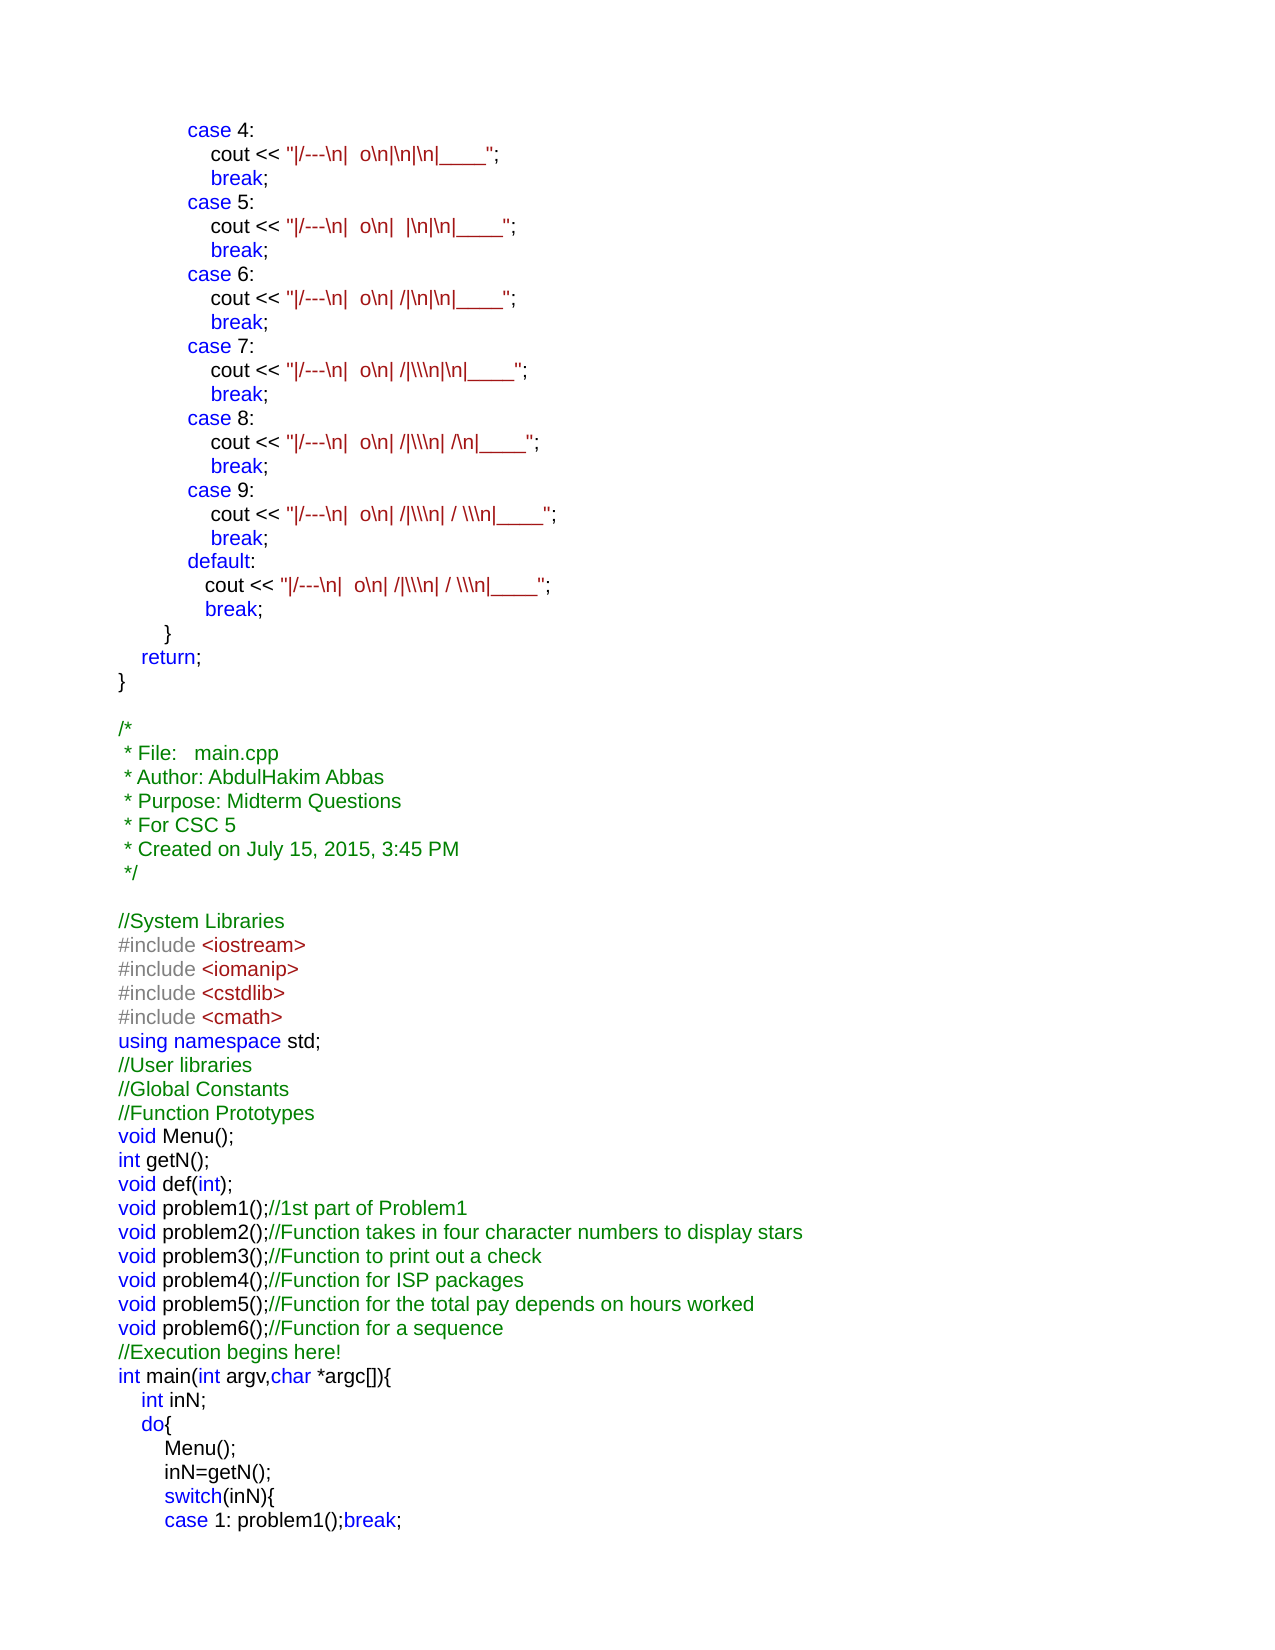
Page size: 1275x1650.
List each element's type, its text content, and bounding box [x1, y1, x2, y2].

text int main(int argv,char *argc[]){ [118, 1364, 1157, 1388]
text break; [118, 310, 1157, 334]
text #include <cstdlib> [118, 981, 1157, 1004]
text using namespace std; [118, 1028, 1157, 1052]
text void Menu(); [118, 1124, 1157, 1148]
text int getN(); [118, 1148, 1157, 1172]
text * For CSC 5 [118, 813, 1157, 837]
text void problem2();//Function takes in four character numbers to display stars [118, 1220, 1157, 1244]
text * Created on July 15, 2015, 3:45 PM [118, 837, 1157, 861]
text //Global Constants [118, 1076, 1157, 1100]
text cout << "|/---\n| o\n| /|\\\n|\n|____"; [118, 358, 1157, 382]
text break; [118, 166, 1157, 190]
text case 1: problem1();break; [118, 1508, 1157, 1532]
text cout << "|/---\n| o\n| |\n|\n|____"; [118, 214, 1157, 238]
text * Author: AbdulHakim Abbas [118, 765, 1157, 789]
text /* [118, 717, 1157, 741]
text switch(inN){ [118, 1484, 1157, 1508]
text return; [118, 645, 1157, 669]
text Menu(); [118, 1436, 1157, 1460]
text void problem3();//Function to print out a check [118, 1244, 1157, 1268]
text break; [118, 382, 1157, 406]
text #include <cmath> [118, 1004, 1157, 1028]
text case 6: [118, 262, 1157, 286]
text #include <iomanip> [118, 957, 1157, 981]
text break; [118, 238, 1157, 262]
text case 5: [118, 190, 1157, 214]
text * File: main.cpp [118, 741, 1157, 765]
text void problem1();//1st part of Problem1 [118, 1196, 1157, 1220]
text void problem6();//Function for a sequence [118, 1316, 1157, 1340]
text default: [118, 549, 1157, 573]
text #include <iostream> [118, 933, 1157, 957]
text //Function Prototypes [118, 1100, 1157, 1124]
text cout << "|/---\n| o\n| /|\\\n| / \\\n|____"; [118, 501, 1157, 525]
text cout << "|/---\n| o\n| /|\n|\n|____"; [118, 286, 1157, 310]
text cout << "|/---\n| o\n| /|\\\n| /\n|____"; [118, 429, 1157, 453]
text } [118, 669, 1157, 693]
text do{ [118, 1412, 1157, 1436]
text } [118, 621, 1157, 645]
text int inN; [118, 1388, 1157, 1412]
text * Purpose: Midterm Questions [118, 789, 1157, 813]
text case 4: [118, 118, 1157, 142]
text */ [118, 861, 1157, 885]
text void problem5();//Function for the total pay depends on hours worked [118, 1292, 1157, 1316]
text cout << "|/---\n| o\n| /|\\\n| / \\\n|____"; [118, 573, 1157, 597]
text break; [118, 597, 1157, 621]
text case 7: [118, 334, 1157, 358]
text case 9: [118, 477, 1157, 501]
text cout << "|/---\n| o\n|\n|\n|____"; [118, 142, 1157, 166]
text //User libraries [118, 1052, 1157, 1076]
text void def(int); [118, 1172, 1157, 1196]
text //Execution begins here! [118, 1340, 1157, 1364]
text break; [118, 525, 1157, 549]
text //System Libraries [118, 909, 1157, 933]
text void problem4();//Function for ISP packages [118, 1268, 1157, 1292]
text case 8: [118, 406, 1157, 429]
text inN=getN(); [118, 1460, 1157, 1484]
text break; [118, 453, 1157, 477]
